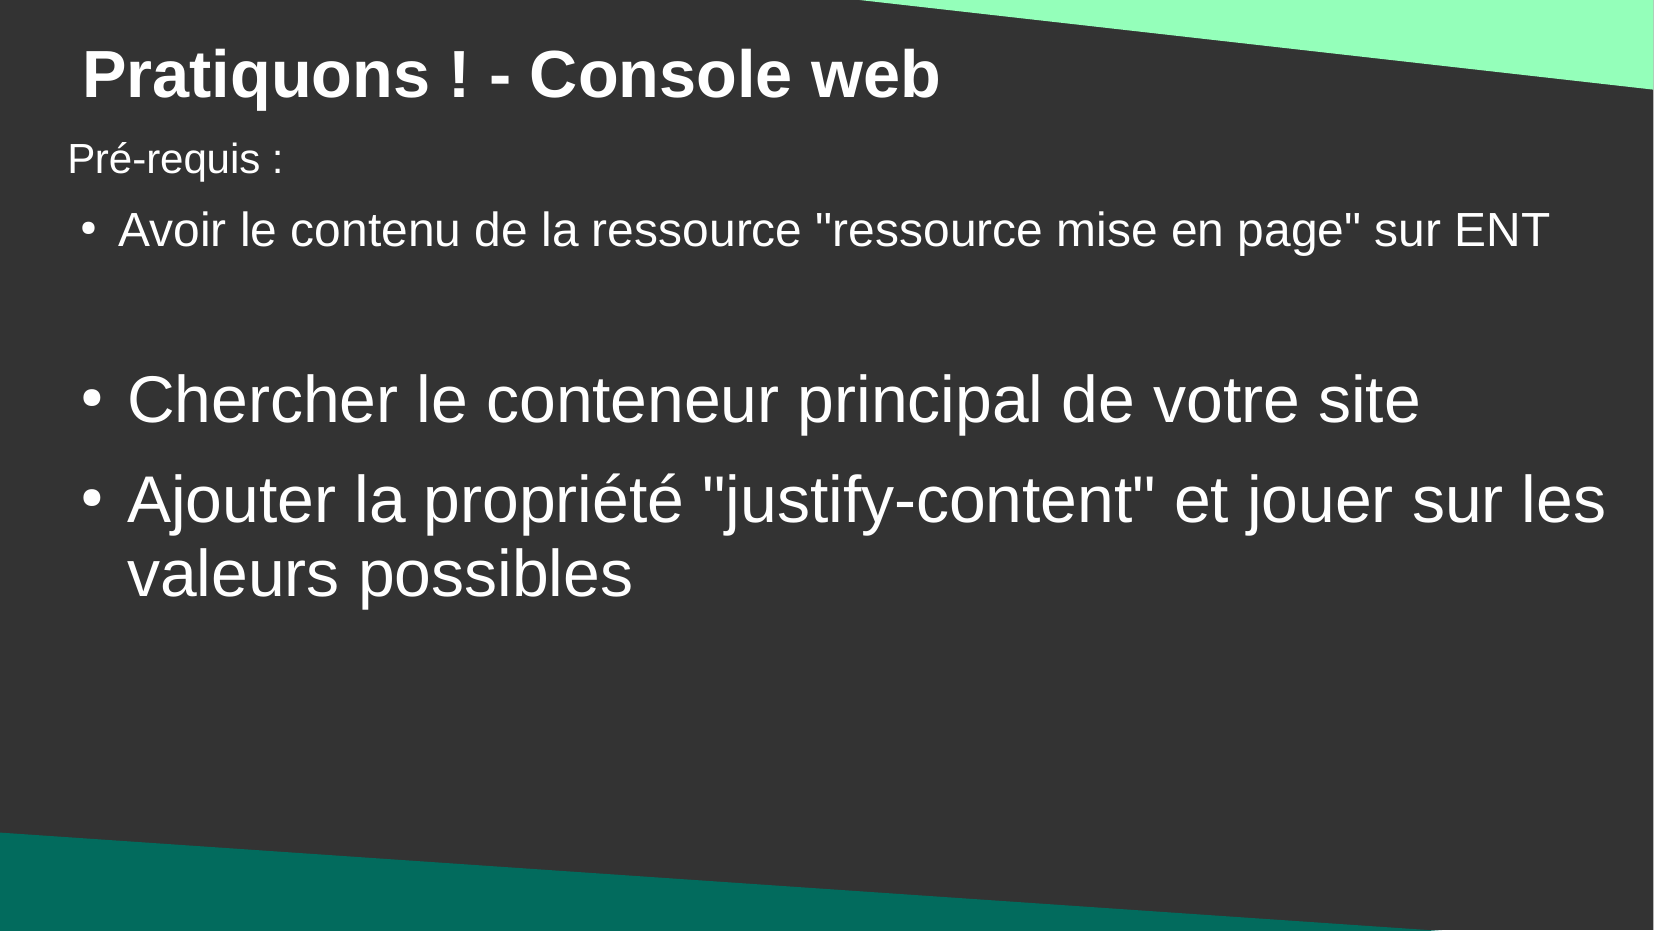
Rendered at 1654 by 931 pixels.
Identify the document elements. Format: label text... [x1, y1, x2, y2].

list Pré-requis : Avoir le contenu de la ressource "ressource mise en page" sur ENT [67, 135, 1607, 293]
title Pratiquons ! - Console web [82, 37, 1630, 112]
list Chercher le conteneur principal de votre site Ajouter la propriété "justify-content" et jouer sur les valeurs possibles [64, 363, 1619, 612]
text_box [859, 0, 1654, 90]
